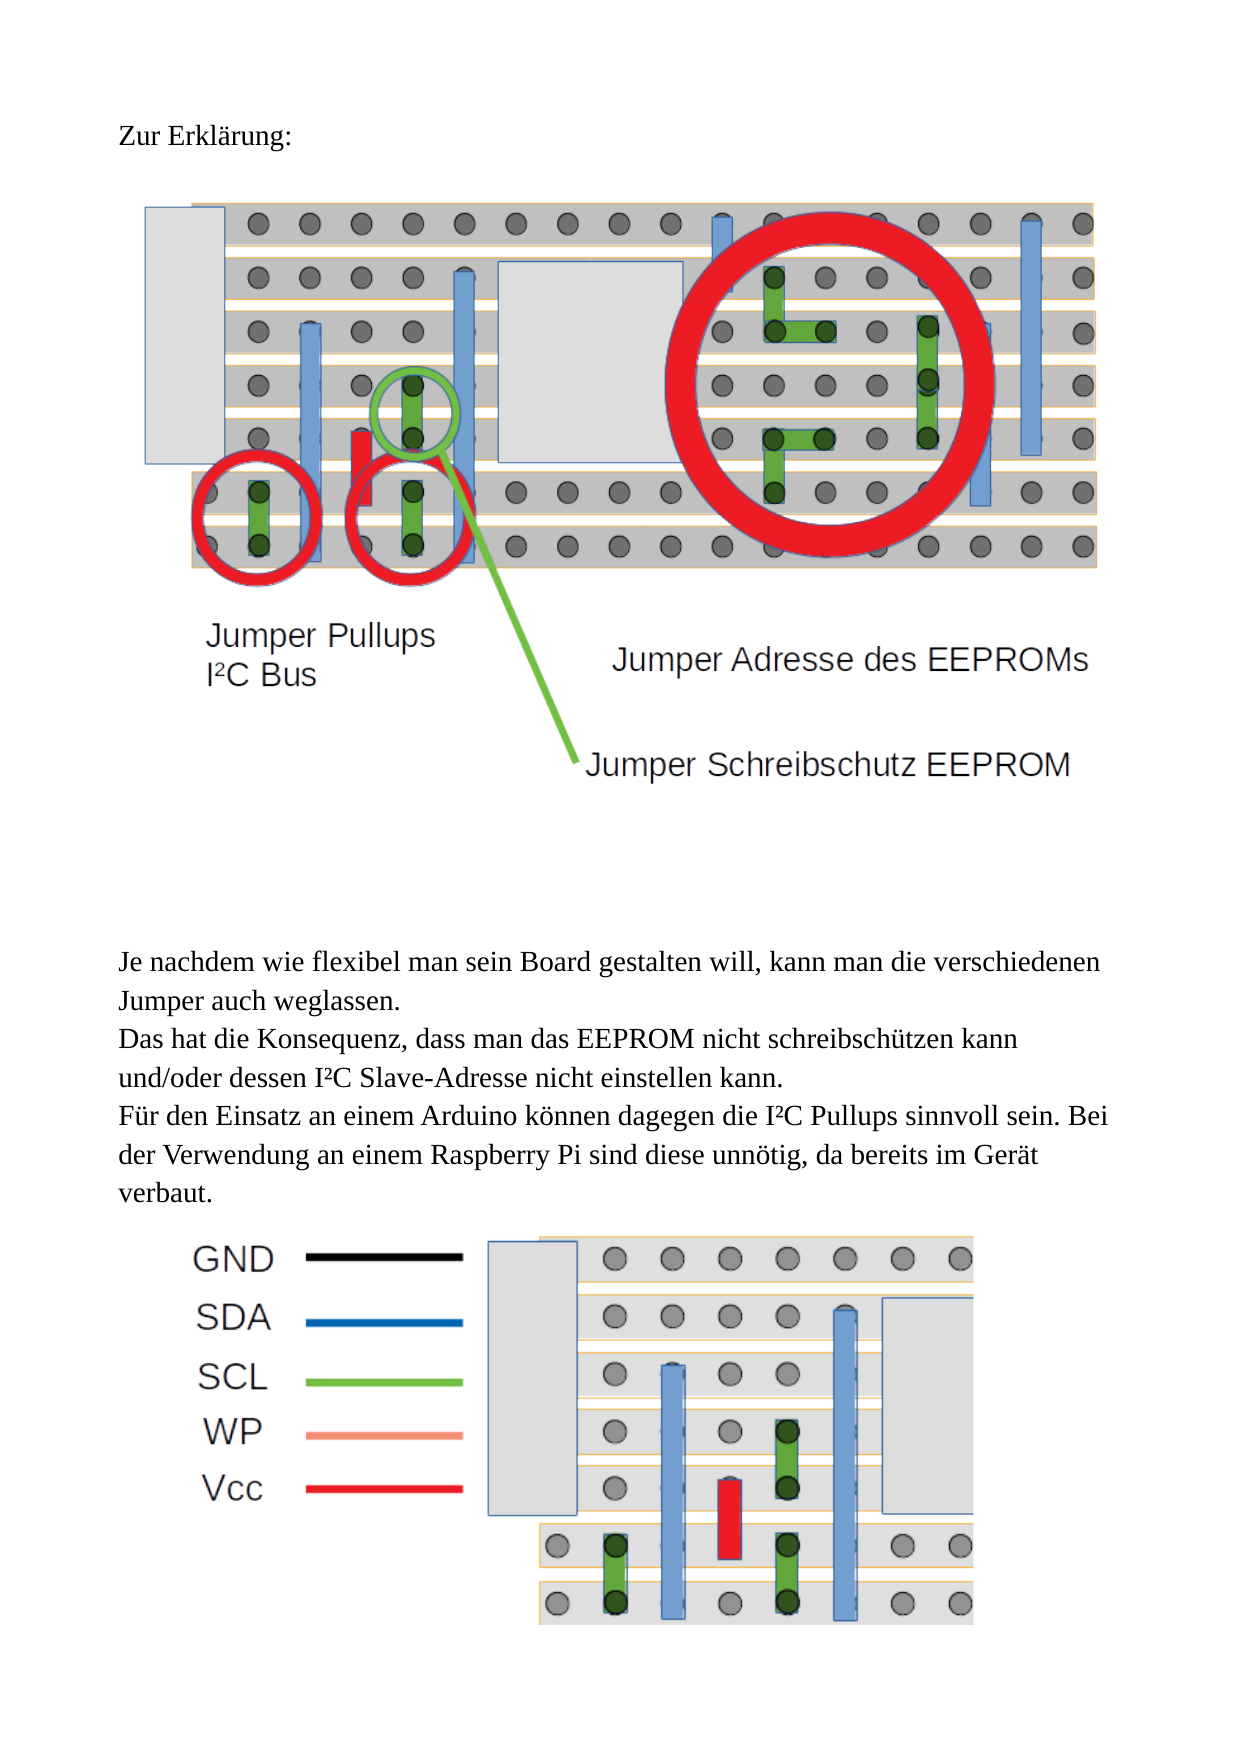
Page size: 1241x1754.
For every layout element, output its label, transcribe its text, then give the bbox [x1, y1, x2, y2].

picture [118, 185, 1123, 893]
text Je nachdem wie flexibel man sein Board gestalten will, kann man die verschiedenen Jumper auch weglassen. Das hat die Konsequenz, dass man das EEPROM nicht schreibschützen kann und/oder dessen I²C Slave-Adresse nicht einstellen kann. Für den Einsatz an einem Arduino können dagegen die I²C Pullups sinnvoll sein. Bei der Verwendung an einem Raspberry Pi sind diese unnötig, da bereits im Gerät verbaut. [118, 944, 1122, 1209]
text Zur Erklärung: [118, 118, 1122, 152]
picture [171, 1230, 985, 1625]
